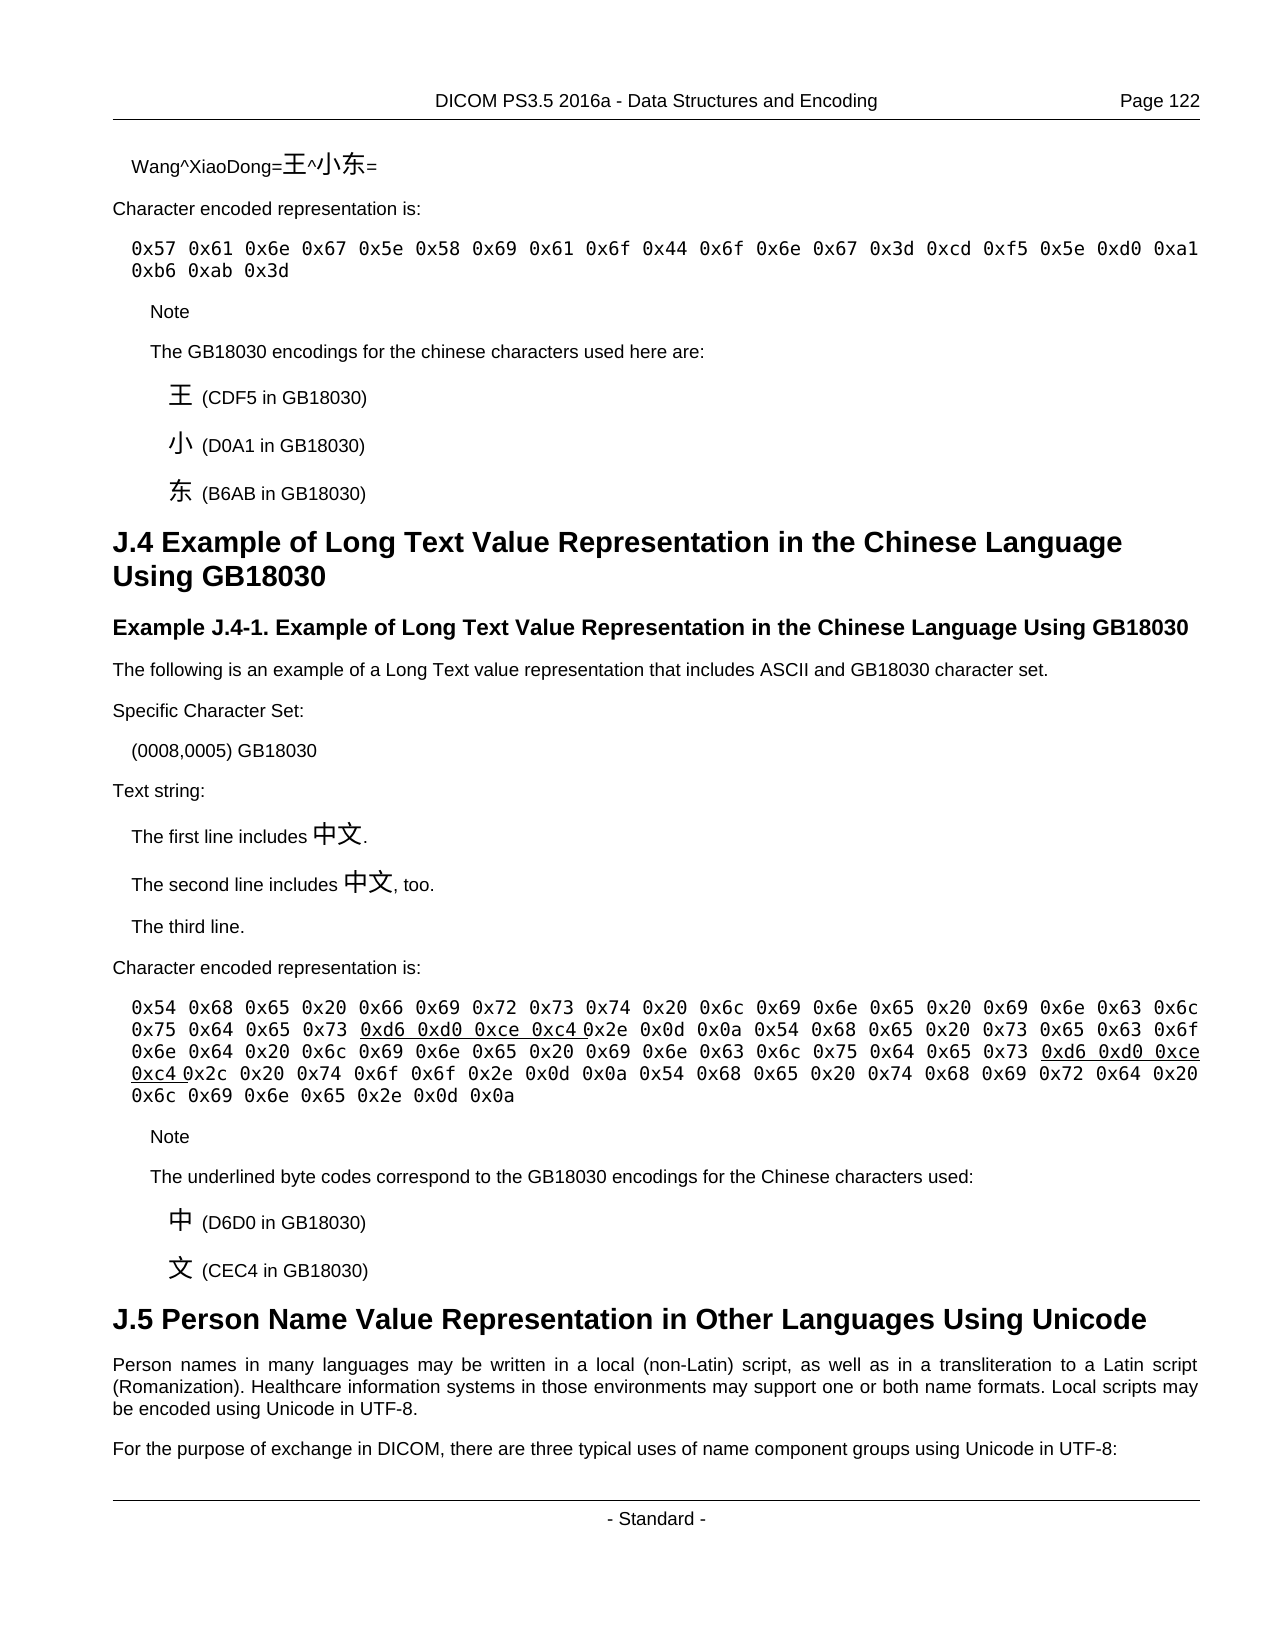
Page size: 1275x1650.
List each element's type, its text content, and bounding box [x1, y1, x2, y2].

text 王 (CDF5 in GB18030) [169, 381, 1162, 411]
text 文 (CEC4 in GB18030) [169, 1254, 1162, 1283]
text The third line. [131, 916, 1200, 938]
text Character encoded representation is: [112, 957, 1200, 978]
text The underlined byte codes correspond to the GB18030 encodings for the Chinese characters used: [150, 1166, 1162, 1187]
text 0x54 0x68 0x65 0x20 0x66 0x69 0x72 0x73 0x74 0x20 0x6c 0x69 0x6e 0x65 0x20 0x69 0x6e 0x63 0x6c 0x75 0x64 0x65 0x73 0xd6 0xd0 0xce 0xc4 0x2e 0x0d 0x0a 0x54 0x68 0x65 0x20 0x73 0x65 0x63 0x6f 0x6e 0x64 0x20 0x6c 0x69 0x6e 0x65 0x20 0x69 0x6e 0x63 0x6c 0x75 0x64 0x65 0x73 0xd6 0xd0 0xce 0xc4 0x2c 0x20 0x74 0x6f 0x6f 0x2e 0x0d 0x0a 0x54 0x68 0x65 0x20 0x74 0x68 0x69 0x72 0x64 0x20 0x6c 0x69 0x6e 0x65 0x2e 0x0d 0x0a [131, 997, 1200, 1107]
text The GB18030 encodings for the chinese characters used here are: [150, 341, 1162, 363]
text 中 (D6D0 in GB18030) [169, 1206, 1162, 1235]
text 东 (B6AB in GB18030) [169, 477, 1162, 506]
text Note [150, 301, 1162, 322]
text Text string: [112, 780, 1200, 802]
text Example J.4-1. Example of Long Text Value Representation in the Chinese Language Using GB18030 [112, 615, 1200, 641]
text Specific Character Set: [112, 699, 1200, 721]
text J.5 Person Name Value Representation in Other Languages Using Unicode [112, 1302, 1200, 1336]
text Note [150, 1126, 1162, 1147]
text 0x57 0x61 0x6e 0x67 0x5e 0x58 0x69 0x61 0x6f 0x44 0x6f 0x6e 0x67 0x3d 0xcd 0xf5 0x5e 0xd0 0xa1 0xb6 0xab 0x3d [131, 238, 1200, 282]
text The second line includes 中文, too. [131, 868, 1200, 898]
text 小 (D0A1 in GB18030) [169, 429, 1162, 458]
text J.4 Example of Long Text Value Representation in the Chinese Language Using GB18030 [112, 525, 1200, 592]
text The following is an example of a Long Text value representation that includes ASCII and GB18030 character set. [112, 659, 1200, 681]
text The first line includes 中文. [131, 821, 1200, 850]
text Wang^XiaoDong=王^小东= [131, 150, 1200, 179]
text (0008,0005) GB18030 [131, 740, 1200, 761]
text For the purpose of exchange in DICOM, there are three typical uses of name component groups using Unicode in UTF-8: [112, 1438, 1200, 1459]
text Person names in many languages may be written in a local (non-Latin) script, as well as in a transliteration to a Latin script (Romanization). Healthcare information systems in those environments may support one or both name formats. Local scripts may be encoded using Unicode in UTF-8. [112, 1354, 1200, 1419]
text Character encoded representation is: [112, 198, 1200, 219]
